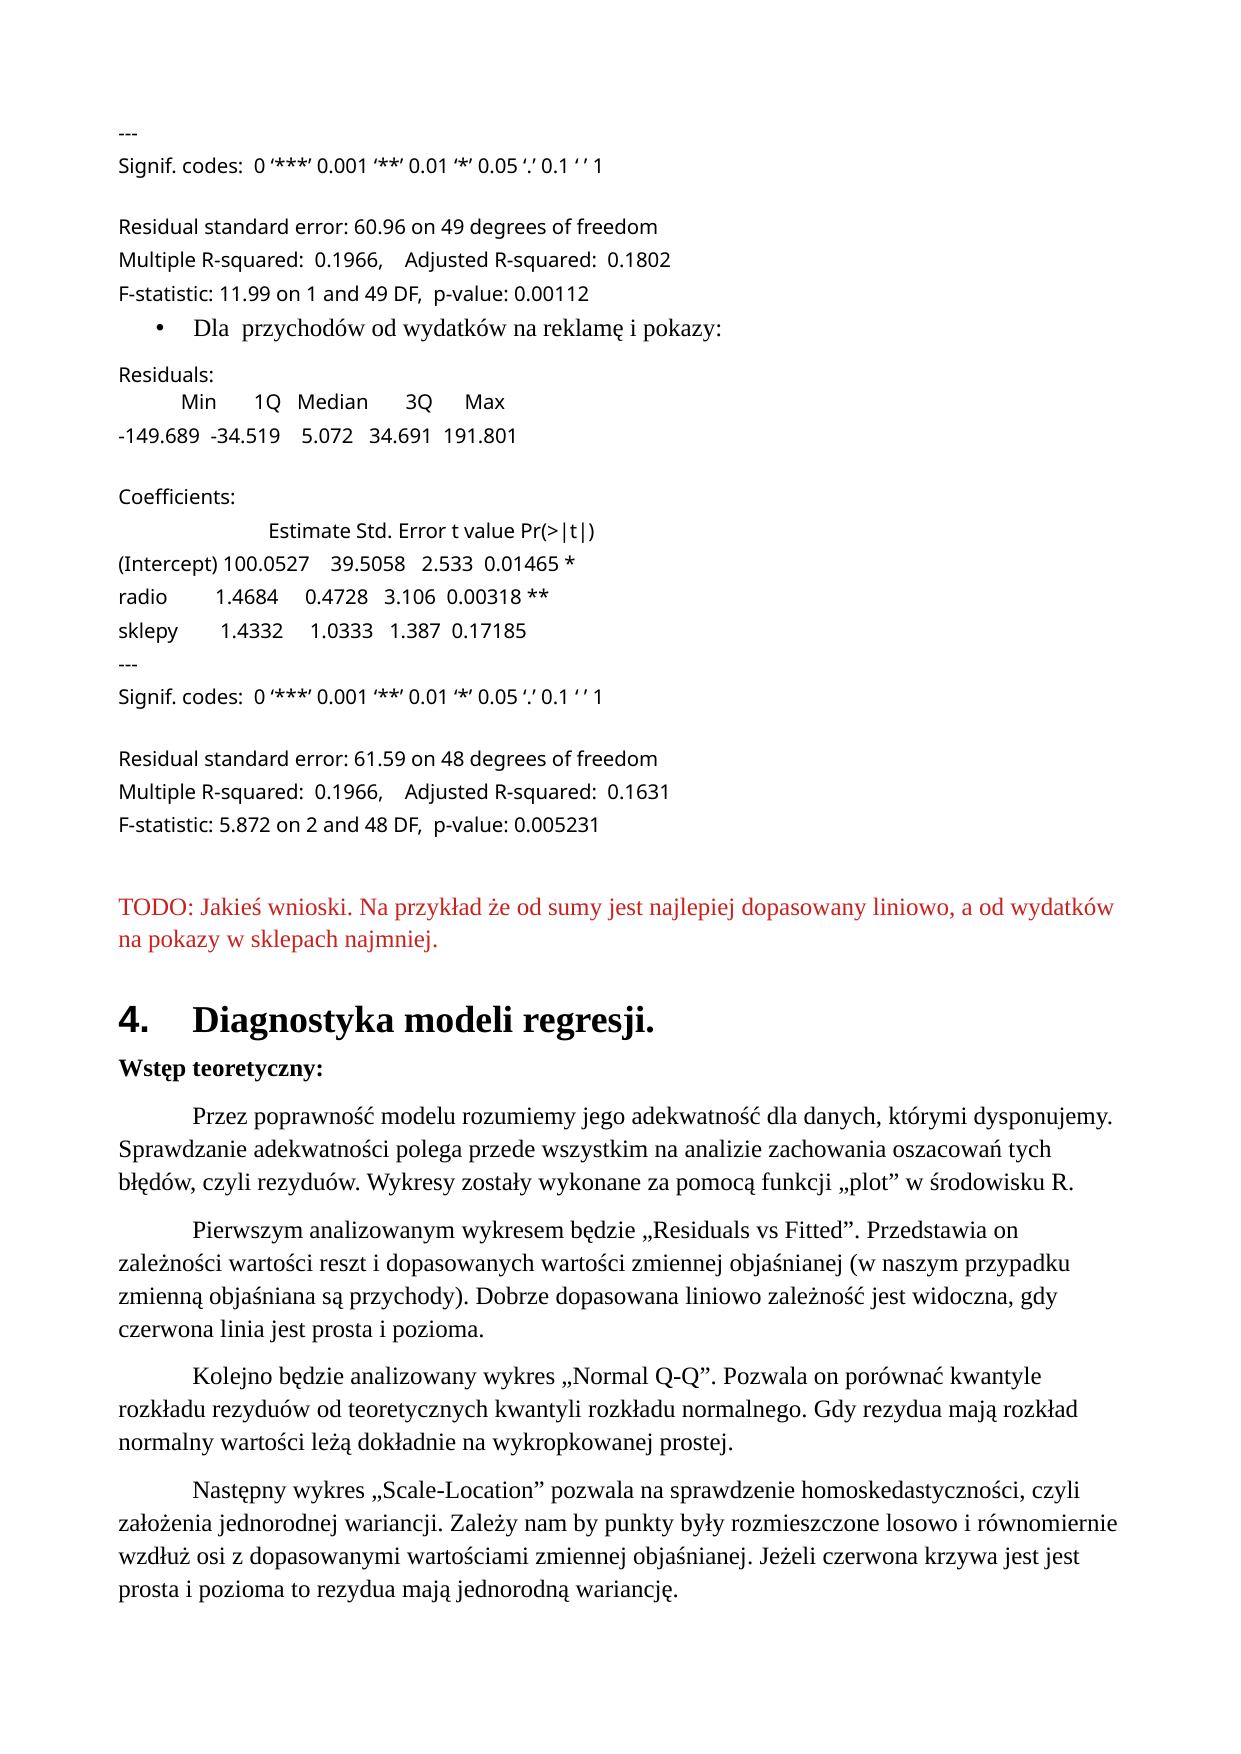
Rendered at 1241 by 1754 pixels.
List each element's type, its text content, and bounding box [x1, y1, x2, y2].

text Multiple R-squared: 0.1966, Adjusted R-squared: 0.1631 [118, 777, 1122, 805]
text Residuals: [118, 360, 1122, 388]
text Residual standard error: 61.59 on 48 degrees of freedom [118, 744, 1122, 772]
text F-statistic: 5.872 on 2 and 48 DF, p-value: 0.005231 [118, 811, 1122, 838]
text Przez poprawność modelu rozumiemy jego adekwatność dla danych, którymi dysponujemy. Sprawdzanie adekwatności polega przede wszystkim na analizie zachowania oszacowań tych błędów, czyli rezyduów. Wykresy zostały wykonane za pomocą funkcji „plot” w środowisku R. [118, 1101, 1122, 1196]
text Min 1Q Median 3Q Max [118, 388, 1122, 416]
text Następny wykres „Scale-Location” pozwala na sprawdzenie homoskedastyczności, czyli założenia jednorodnej wariancji. Zależy nam by punkty były rozmieszczone losowo i równomiernie wzdłuż osi z dopasowanymi wartościami zmiennej objaśnianej. Jeżeli czerwona krzywa jest jest prosta i pozioma to rezydua mają jednorodną wariancję. [118, 1475, 1122, 1603]
text Signif. codes: 0 ‘***’ 0.001 ‘**’ 0.01 ‘*’ 0.05 ‘.’ 0.1 ‘ ’ 1 [118, 683, 1122, 710]
text (Intercept) 100.0527 39.5058 2.533 0.01465 * [118, 550, 1122, 577]
text F-statistic: 11.99 on 1 and 49 DF, p-value: 0.00112 [118, 279, 1122, 307]
text --- [118, 118, 1122, 146]
text Multiple R-squared: 0.1966, Adjusted R-squared: 0.1802 [118, 246, 1122, 274]
text Estimate Std. Error t value Pr(>|t|) [118, 516, 1122, 544]
text TODO: Jakieś wnioski. Na przykład że od sumy jest najlepiej dopasowany liniowo, a od wydatków na pokazy w sklepach najmniej. [118, 892, 1122, 953]
text radio 1.4684 0.4728 3.106 0.00318 ** [118, 583, 1122, 611]
text --- [118, 649, 1122, 677]
text -149.689 -34.519 5.072 34.691 191.801 [118, 421, 1122, 449]
text Signif. codes: 0 ‘***’ 0.001 ‘**’ 0.01 ‘*’ 0.05 ‘.’ 0.1 ‘ ’ 1 [118, 151, 1122, 179]
text Kolejno będzie analizowany wykres „Normal Q-Q”. Pozwala on porównać kwantyle rozkładu rezyduów od teoretycznych kwantyli rozkładu normalnego. Gdy rezydua mają rozkład normalny wartości leżą dokładnie na wykropkowanej prostej. [118, 1361, 1122, 1456]
text sklepy 1.4332 1.0333 1.387 0.17185 [118, 616, 1122, 644]
text Coefficients: [118, 483, 1122, 511]
list Dla przychodów od wydatków na reklamę i pokazy: [156, 313, 1122, 341]
text Pierwszym analizowanym wykresem będzie „Residuals vs Fitted”. Przedstawia on zależności wartości reszt i dopasowanych wartości zmiennej objaśnianej (w naszym przypadku zmienną objaśniana są przychody). Dobrze dopasowana liniowo zależność jest widoczna, gdy czerwona linia jest prosta i pozioma. [118, 1215, 1122, 1343]
text Residual standard error: 60.96 on 49 degrees of freedom [118, 213, 1122, 241]
subtitle Diagnostyka modeli regresji. [118, 997, 1122, 1041]
text Wstęp teoretyczny: [118, 1053, 1122, 1082]
